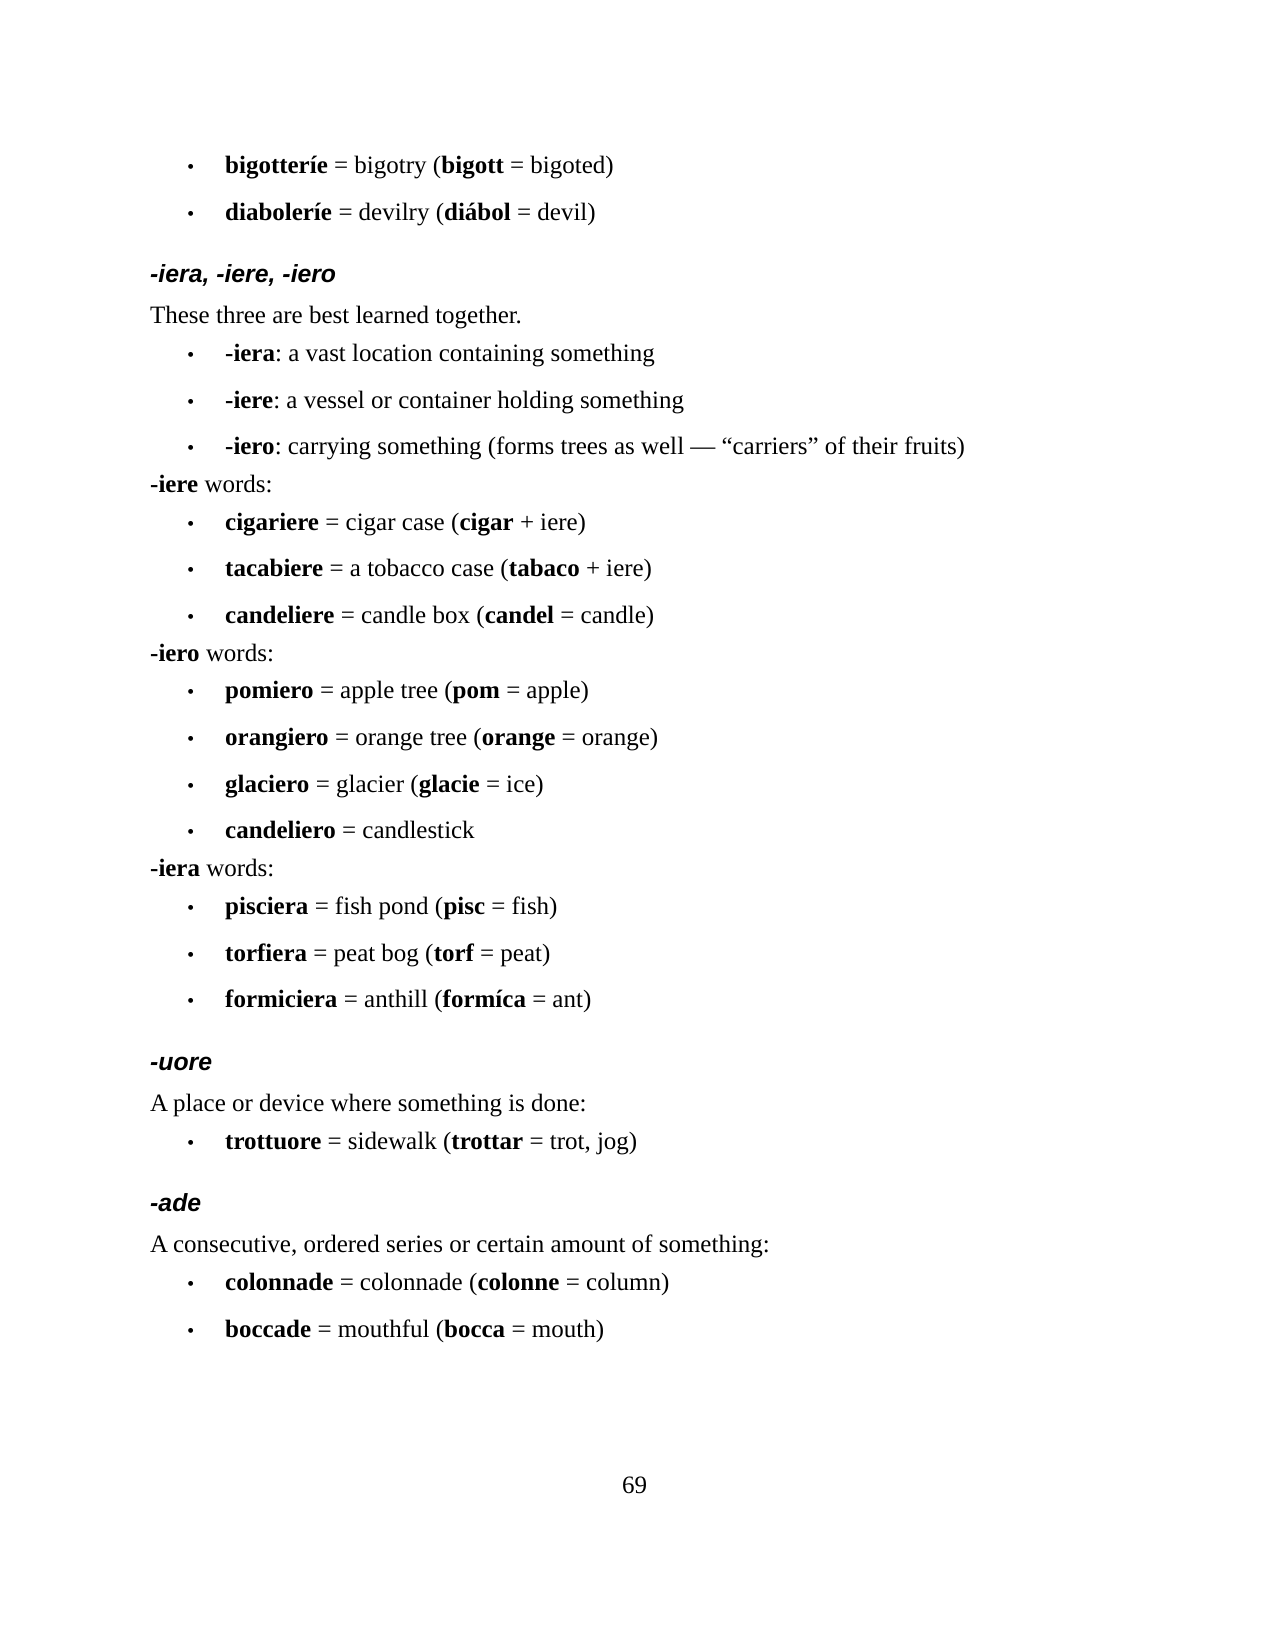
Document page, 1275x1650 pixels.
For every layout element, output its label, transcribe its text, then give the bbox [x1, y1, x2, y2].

list -iera: a vast location containing something [187, 338, 1125, 367]
list cigariere = cigar case (cigar + iere) [187, 507, 1125, 536]
subtitle -iera, -iere, -iero [150, 259, 1125, 288]
text These three are best learned together. [150, 300, 1125, 329]
list pomiero = apple tree (pom = apple) [187, 676, 1125, 704]
list diaboleríe = devilry (diábol = devil) [187, 197, 1125, 225]
list bigotteríe = bigotry (bigott = bigoted) [187, 150, 1125, 179]
list colonnade = colonnade (colonne = column) [187, 1267, 1125, 1296]
subtitle -uore [150, 1047, 1125, 1076]
text -iera words: [150, 853, 1125, 882]
list pisciera = fish pond (pisc = fish) [187, 891, 1125, 920]
text A place or device where something is done: [150, 1088, 1125, 1117]
subtitle -ade [150, 1188, 1125, 1217]
list -iere: a vessel or container holding something [187, 385, 1125, 413]
list glaciero = glacier (glacie = ice) [187, 769, 1125, 798]
list orangiero = orange tree (orange = orange) [187, 722, 1125, 751]
list candeliero = candlestick [187, 816, 1125, 844]
text A consecutive, ordered series or certain amount of something: [150, 1229, 1125, 1258]
list torfiera = peat bog (torf = peat) [187, 938, 1125, 966]
list tacabiere = a tobacco case (tabaco + iere) [187, 553, 1125, 582]
text -iero words: [150, 638, 1125, 667]
list formiciera = anthill (formíca = ant) [187, 984, 1125, 1013]
list -iero: carrying something (forms trees as well — “carriers” of their fruits) [187, 431, 1125, 460]
list candeliere = candle box (candel = candle) [187, 600, 1125, 629]
text -iere words: [150, 469, 1125, 498]
list boccade = mouthful (bocca = mouth) [187, 1314, 1125, 1343]
list trottuore = sidewalk (trottar = trot, jog) [187, 1126, 1125, 1154]
